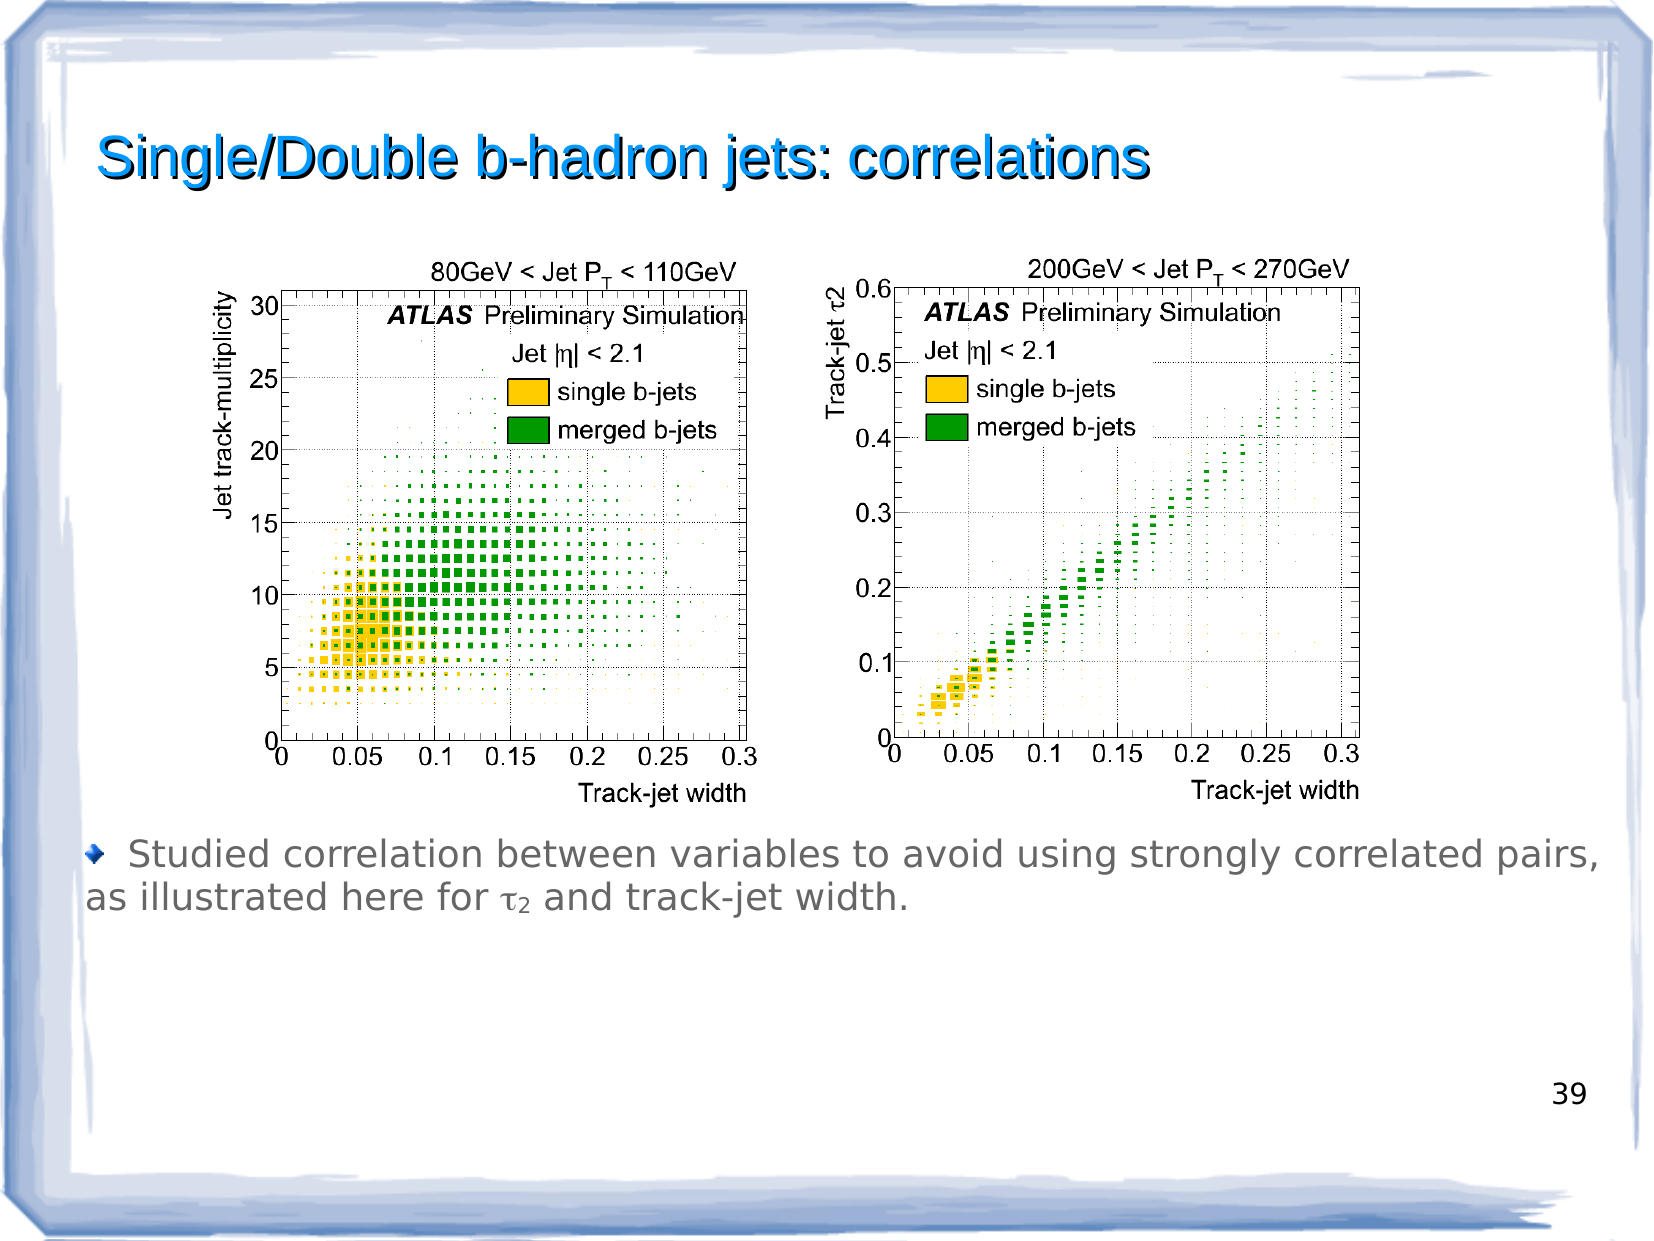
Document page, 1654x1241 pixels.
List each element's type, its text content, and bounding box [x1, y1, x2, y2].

title Single/Double b-hadron jets: correlations [95, 83, 1479, 230]
text_box Studied correlation between variables to avoid using strongly correlated pairs, as illustrated here for t2 and track-jet width. [70, 825, 1653, 955]
picture [0, 0, 1654, 1241]
